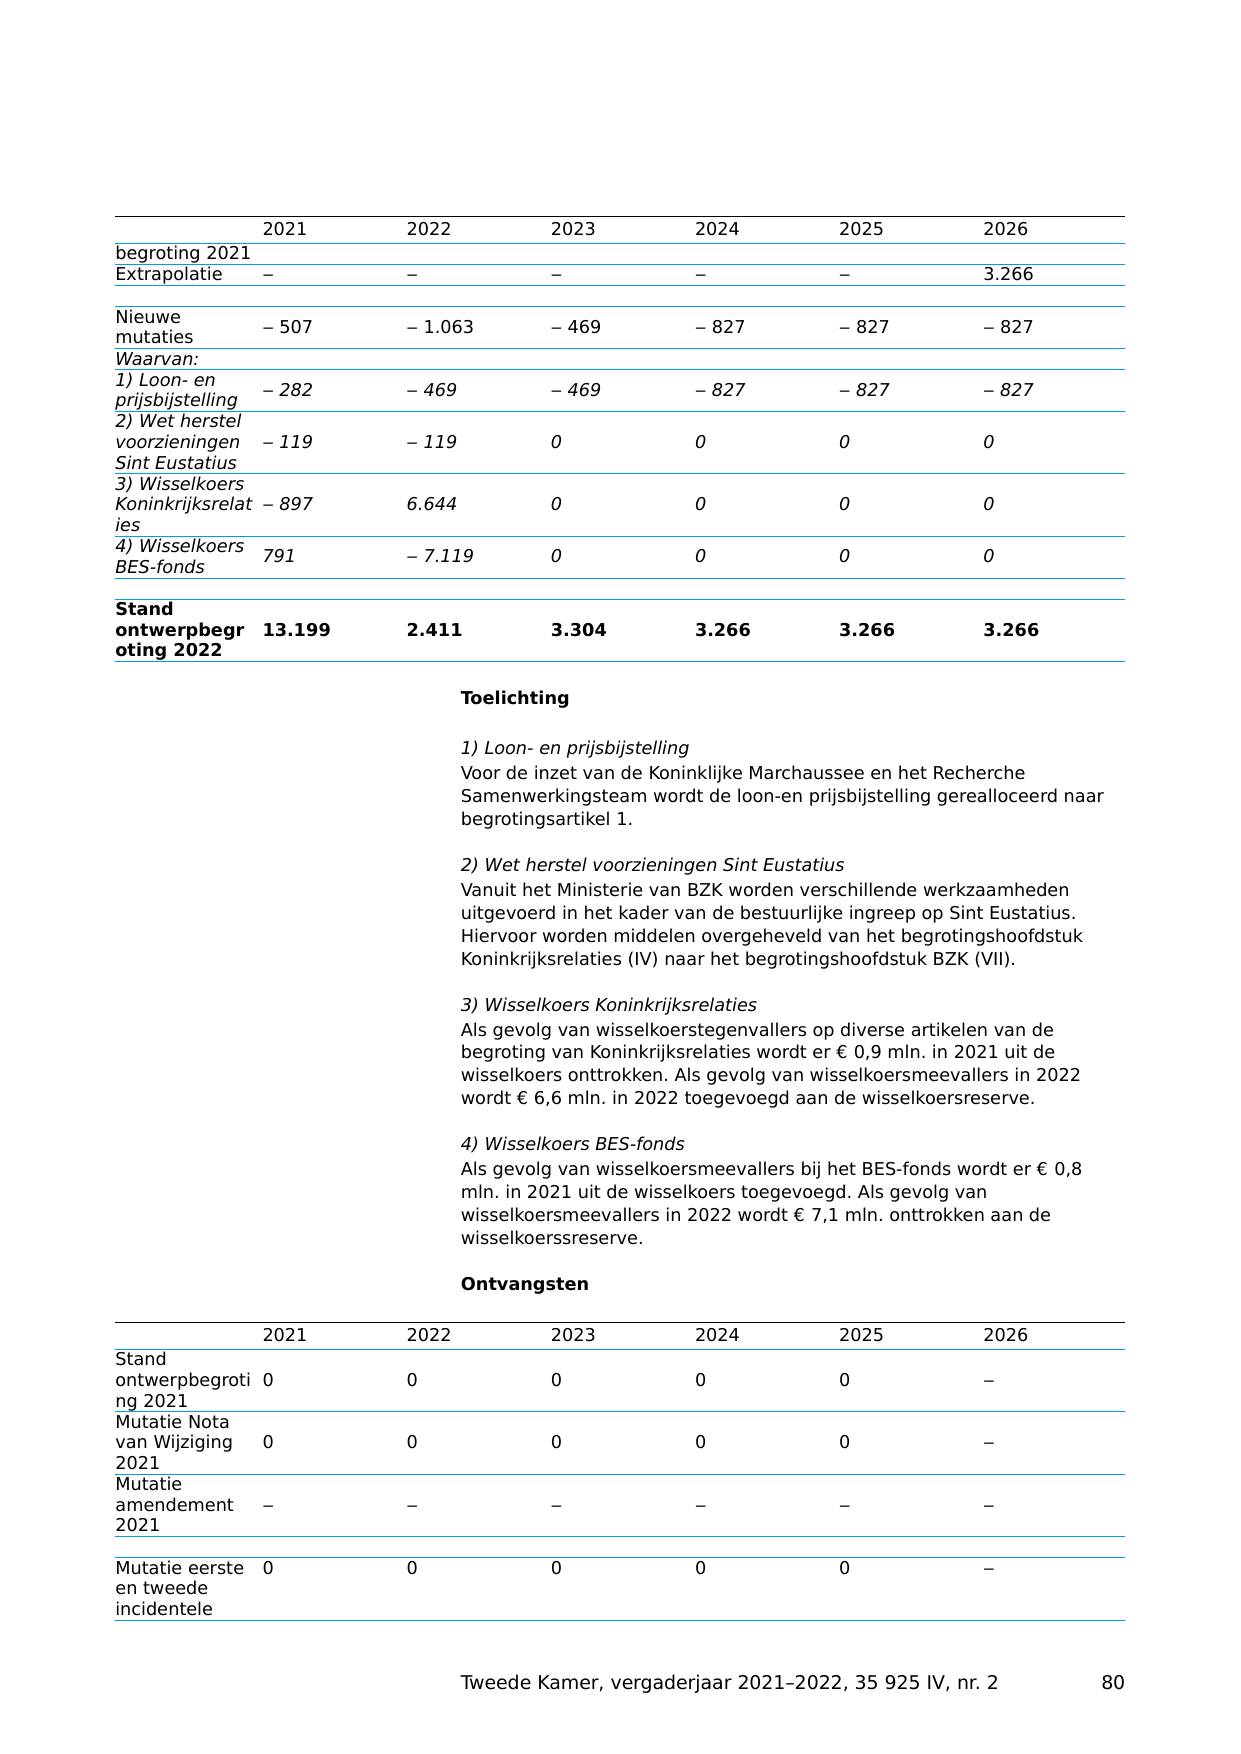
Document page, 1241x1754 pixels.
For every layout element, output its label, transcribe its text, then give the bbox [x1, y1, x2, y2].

table_cell 2026 [980, 1323, 1125, 1349]
table_cell 0 [692, 412, 836, 473]
table_cell 3) Wisselkoers Koninkrijksrelaties [115, 474, 259, 536]
table_cell [836, 244, 980, 264]
table_cell 0 [548, 412, 692, 473]
table_cell Nieuwe mutaties [115, 307, 259, 348]
table_cell 3.266 [980, 600, 1125, 661]
table_cell ‒ [404, 1475, 548, 1536]
table_cell Stand ontwerpbegroting 2022 [115, 600, 259, 661]
table_cell ‒ [692, 265, 836, 285]
table_cell 0 [836, 474, 980, 536]
text Als gevolg van wisselkoersmeevallers bij het BES-fonds wordt er € 0,8 mln. in 2021 uit de wisselkoers toegevoegd. Als gevolg van wisselkoersmeevallers in 2022 wordt € 7,1 mln. onttrokken aan de wisselkoerssreserve. [461, 1157, 1125, 1249]
table_cell [404, 244, 548, 264]
text Vanuit het Ministerie van BZK worden verschillende werkzaamheden uitgevoerd in het kader van de bestuurlijke ingreep op Sint Eustatius. Hiervoor worden middelen overgeheveld van het begrotingshoofdstuk Koninkrijksrelaties (IV) naar het begrotingshoofdstuk BZK (VII). [461, 878, 1125, 970]
table_header Tabel 30 Ontvangsten niet-beleidsartikel 7. Nog onverdeeld (bedragen x € 1.000) [115, 1297, 1125, 1322]
table_cell Extrapolatie [115, 265, 259, 285]
table_cell 3.266 [692, 600, 836, 661]
table_cell begroting 2021 [115, 244, 259, 264]
table_cell ‒ [836, 1475, 980, 1536]
table_cell ‒ 507 [259, 307, 403, 348]
table_cell 0 [259, 1412, 403, 1474]
table_cell 2.411 [404, 600, 548, 661]
table_cell 4) Wisselkoers BES-fonds [115, 537, 259, 577]
table_cell [115, 217, 259, 243]
table_cell [836, 579, 980, 598]
table_cell 0 [692, 537, 836, 577]
table_cell ‒ 469 [548, 307, 692, 348]
table_cell ‒ 897 [259, 474, 403, 536]
table_cell 2023 [548, 217, 692, 243]
table_cell 3.266 [836, 600, 980, 661]
table_cell ‒ 282 [259, 370, 403, 411]
table_cell Mutatie Nota van Wijziging 2021 [115, 1412, 259, 1474]
table_cell [404, 579, 548, 598]
table_cell Mutatie amendement 2021 [115, 1475, 259, 1536]
table_cell ‒ [548, 1475, 692, 1536]
table_cell [980, 244, 1125, 264]
table_cell ‒ 469 [548, 370, 692, 411]
table_cell 0 [692, 1412, 836, 1474]
table_cell [836, 1537, 980, 1557]
table_cell ‒ [404, 265, 548, 285]
table_cell ‒ [980, 1558, 1125, 1619]
table_cell ‒ [692, 1475, 836, 1536]
table_cell [548, 244, 692, 264]
table_cell ‒ 827 [692, 307, 836, 348]
table_cell 0 [980, 412, 1125, 473]
table_cell ‒ 827 [980, 370, 1125, 411]
table_cell [980, 349, 1125, 369]
table_header Tabel 29 Uitgaven niet-beleidsartikel 7. Nog onverdeeld (bedragen x € 1.000) [115, 191, 1125, 216]
table_cell [115, 286, 259, 306]
table_cell 0 [548, 1558, 692, 1619]
table_cell 3.266 [980, 265, 1125, 285]
table_cell [548, 1537, 692, 1557]
table_cell 2) Wet herstel voorzieningen Sint Eustatius [115, 412, 259, 473]
table_cell 0 [259, 1558, 403, 1619]
table_cell 0 [404, 1558, 548, 1619]
table_cell 0 [404, 1412, 548, 1474]
table_cell 0 [692, 1350, 836, 1411]
table_cell Waarvan: [115, 349, 259, 369]
table_cell [259, 579, 403, 598]
table_cell [836, 286, 980, 306]
table_cell [115, 1537, 259, 1557]
text 2) Wet herstel voorzieningen Sint Eustatius [461, 853, 1125, 876]
table_cell [404, 349, 548, 369]
table_cell ‒ 1.063 [404, 307, 548, 348]
table_cell 791 [259, 537, 403, 577]
table_cell ‒ [980, 1412, 1125, 1474]
table_cell [692, 349, 836, 369]
table_cell [404, 286, 548, 306]
table_cell [692, 579, 836, 598]
table_cell ‒ 827 [836, 370, 980, 411]
table_cell 2021 [259, 217, 403, 243]
text Als gevolg van wisselkoerstegenvallers op diverse artikelen van de begroting van Koninkrijksrelaties wordt er € 0,9 mln. in 2021 uit de wisselkoers onttrokken. Als gevolg van wisselkoersmeevallers in 2022 wordt € 6,6 mln. in 2022 toegevoegd aan de wisselkoersreserve. [461, 1018, 1125, 1109]
table_cell [548, 349, 692, 369]
table_cell 0 [548, 474, 692, 536]
table_cell 0 [548, 1412, 692, 1474]
table_cell ‒ 827 [836, 307, 980, 348]
table_cell 0 [836, 1412, 980, 1474]
table_cell [404, 1537, 548, 1557]
text 1) Loon- en prijsbijstelling [461, 736, 1125, 759]
table_cell 0 [404, 1350, 548, 1411]
table_cell 0 [980, 474, 1125, 536]
table_cell ‒ 7.119 [404, 537, 548, 577]
table_cell 3.304 [548, 600, 692, 661]
table_cell ‒ [980, 1475, 1125, 1536]
table_cell 2022 [404, 1323, 548, 1349]
table_cell ‒ 827 [980, 307, 1125, 348]
table_cell [980, 286, 1125, 306]
table_cell ‒ [836, 265, 980, 285]
table_cell ‒ [259, 265, 403, 285]
table_cell ‒ 469 [404, 370, 548, 411]
table_cell [836, 349, 980, 369]
table_cell 0 [836, 537, 980, 577]
table_cell 2022 [404, 217, 548, 243]
table_cell 0 [259, 1350, 403, 1411]
table_cell [692, 1537, 836, 1557]
table_cell 0 [548, 537, 692, 577]
table_cell 2026 [980, 217, 1125, 243]
table_cell [548, 579, 692, 598]
text 4) Wisselkoers BES-fonds [461, 1132, 1125, 1155]
table_cell [259, 349, 403, 369]
text Ontvangsten [461, 1272, 1125, 1295]
table_cell 0 [836, 412, 980, 473]
table_cell 0 [836, 1350, 980, 1411]
table_cell 2025 [836, 1323, 980, 1349]
table_cell 2023 [548, 1323, 692, 1349]
text Toelichting [461, 686, 1125, 709]
table_cell [115, 579, 259, 598]
table_cell [259, 1537, 403, 1557]
table_cell Stand ontwerpbegroting 2021 [115, 1350, 259, 1411]
table_cell [980, 579, 1125, 598]
table_cell 0 [692, 474, 836, 536]
table_cell ‒ [259, 1475, 403, 1536]
table_cell 0 [692, 1558, 836, 1619]
table_cell [259, 244, 403, 264]
table_cell ‒ 119 [404, 412, 548, 473]
table_cell 2024 [692, 1323, 836, 1349]
table_cell [259, 286, 403, 306]
table_cell [692, 244, 836, 264]
table_cell [548, 286, 692, 306]
table_cell Mutatie eerste en tweede incidentele [115, 1558, 259, 1619]
table_cell [980, 1537, 1125, 1557]
table_cell 0 [548, 1350, 692, 1411]
table_cell 2025 [836, 217, 980, 243]
table_cell 0 [980, 537, 1125, 577]
table_cell 1) Loon- en prijsbijstelling [115, 370, 259, 411]
table_cell 0 [836, 1558, 980, 1619]
text Voor de inzet van de Koninklijke Marchaussee en het Recherche Samenwerkingsteam wordt de loon-en prijsbijstelling gerealloceerd naar begrotingsartikel 1. [461, 761, 1125, 830]
table_cell 2024 [692, 217, 836, 243]
table_cell 13.199 [259, 600, 403, 661]
table_cell [115, 1323, 259, 1349]
table_cell [692, 286, 836, 306]
table_cell 6.644 [404, 474, 548, 536]
table_cell ‒ 827 [692, 370, 836, 411]
table_cell ‒ [548, 265, 692, 285]
table_cell ‒ [980, 1350, 1125, 1411]
table_cell 2021 [259, 1323, 403, 1349]
text 3) Wisselkoers Koninkrijksrelaties [461, 993, 1125, 1016]
table_cell ‒ 119 [259, 412, 403, 473]
